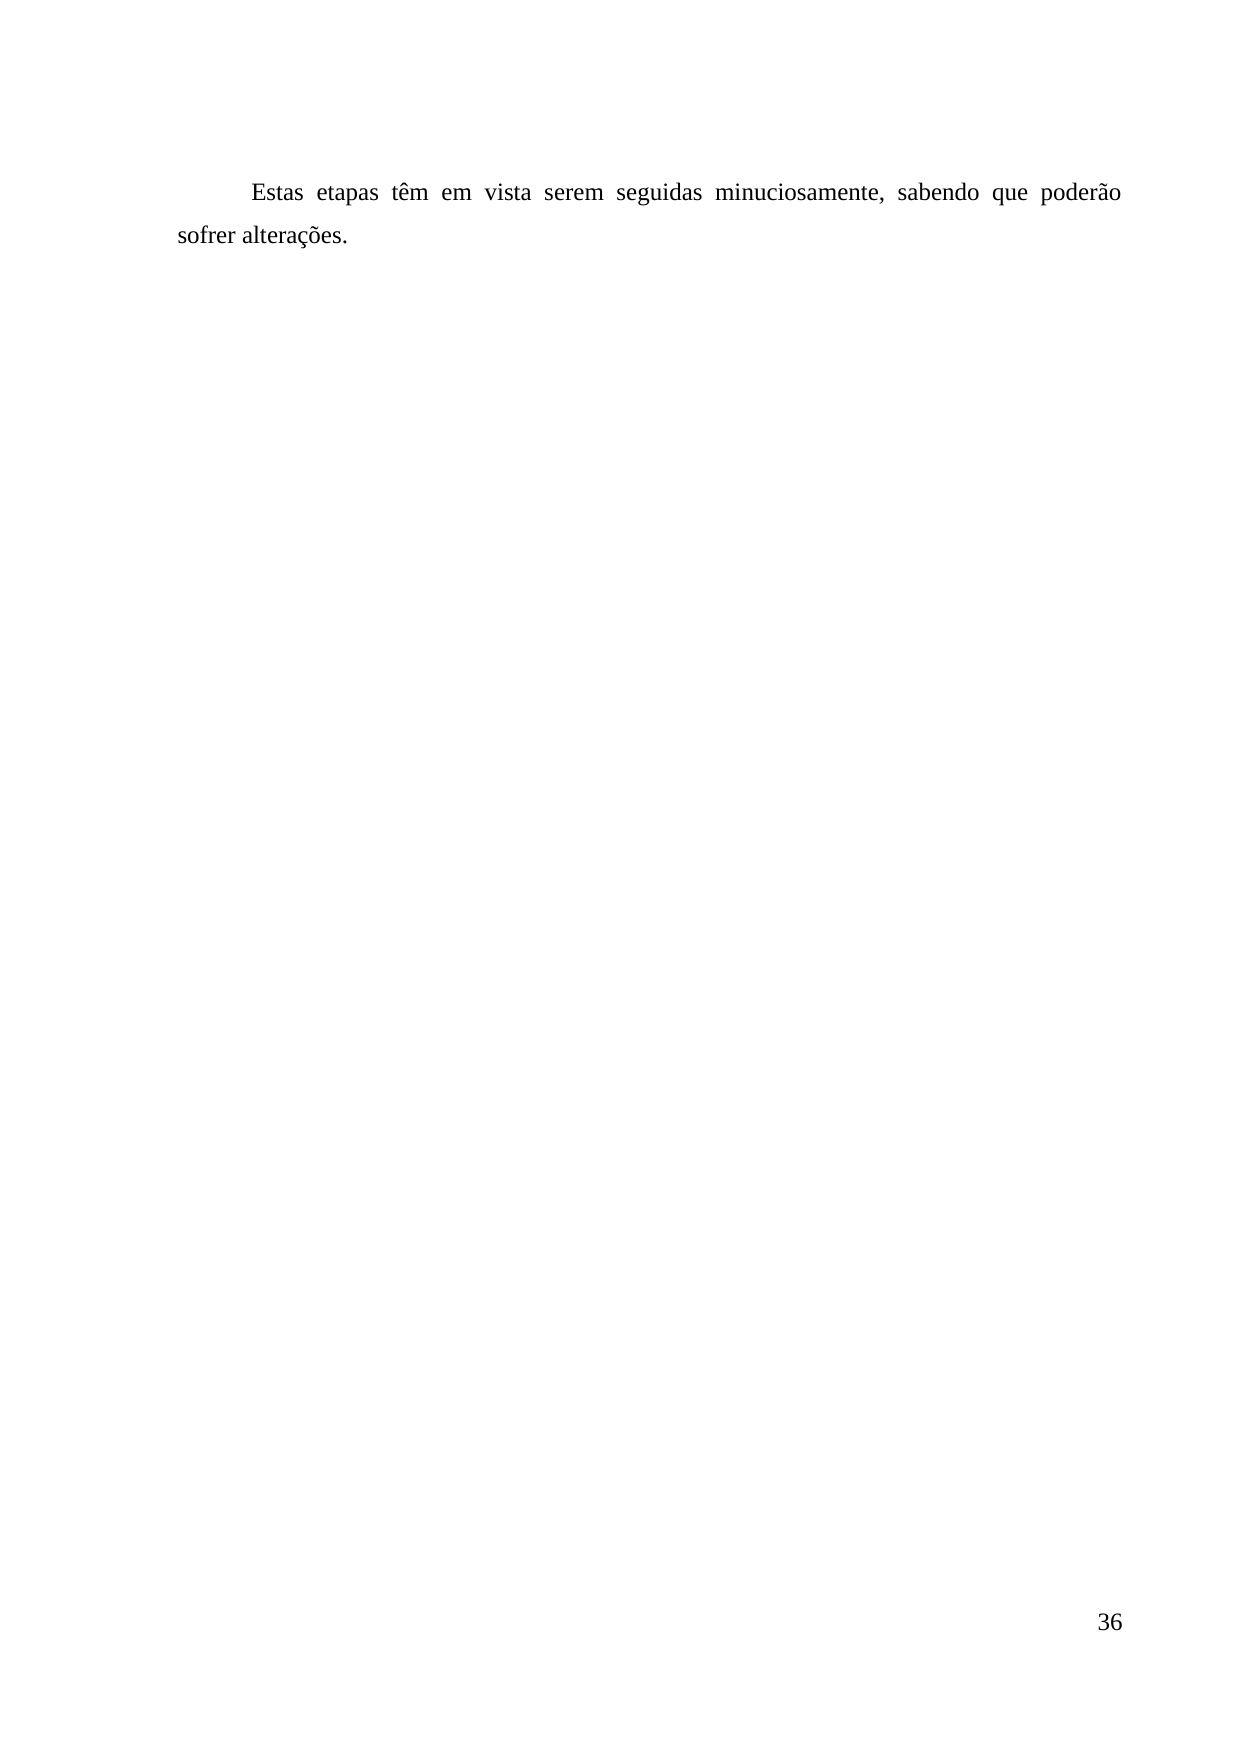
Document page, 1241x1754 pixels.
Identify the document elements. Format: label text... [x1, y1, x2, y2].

text Estas etapas têm em vista serem seguidas minuciosamente, sabendo que poderão sofrer alterações. [177, 177, 1122, 249]
